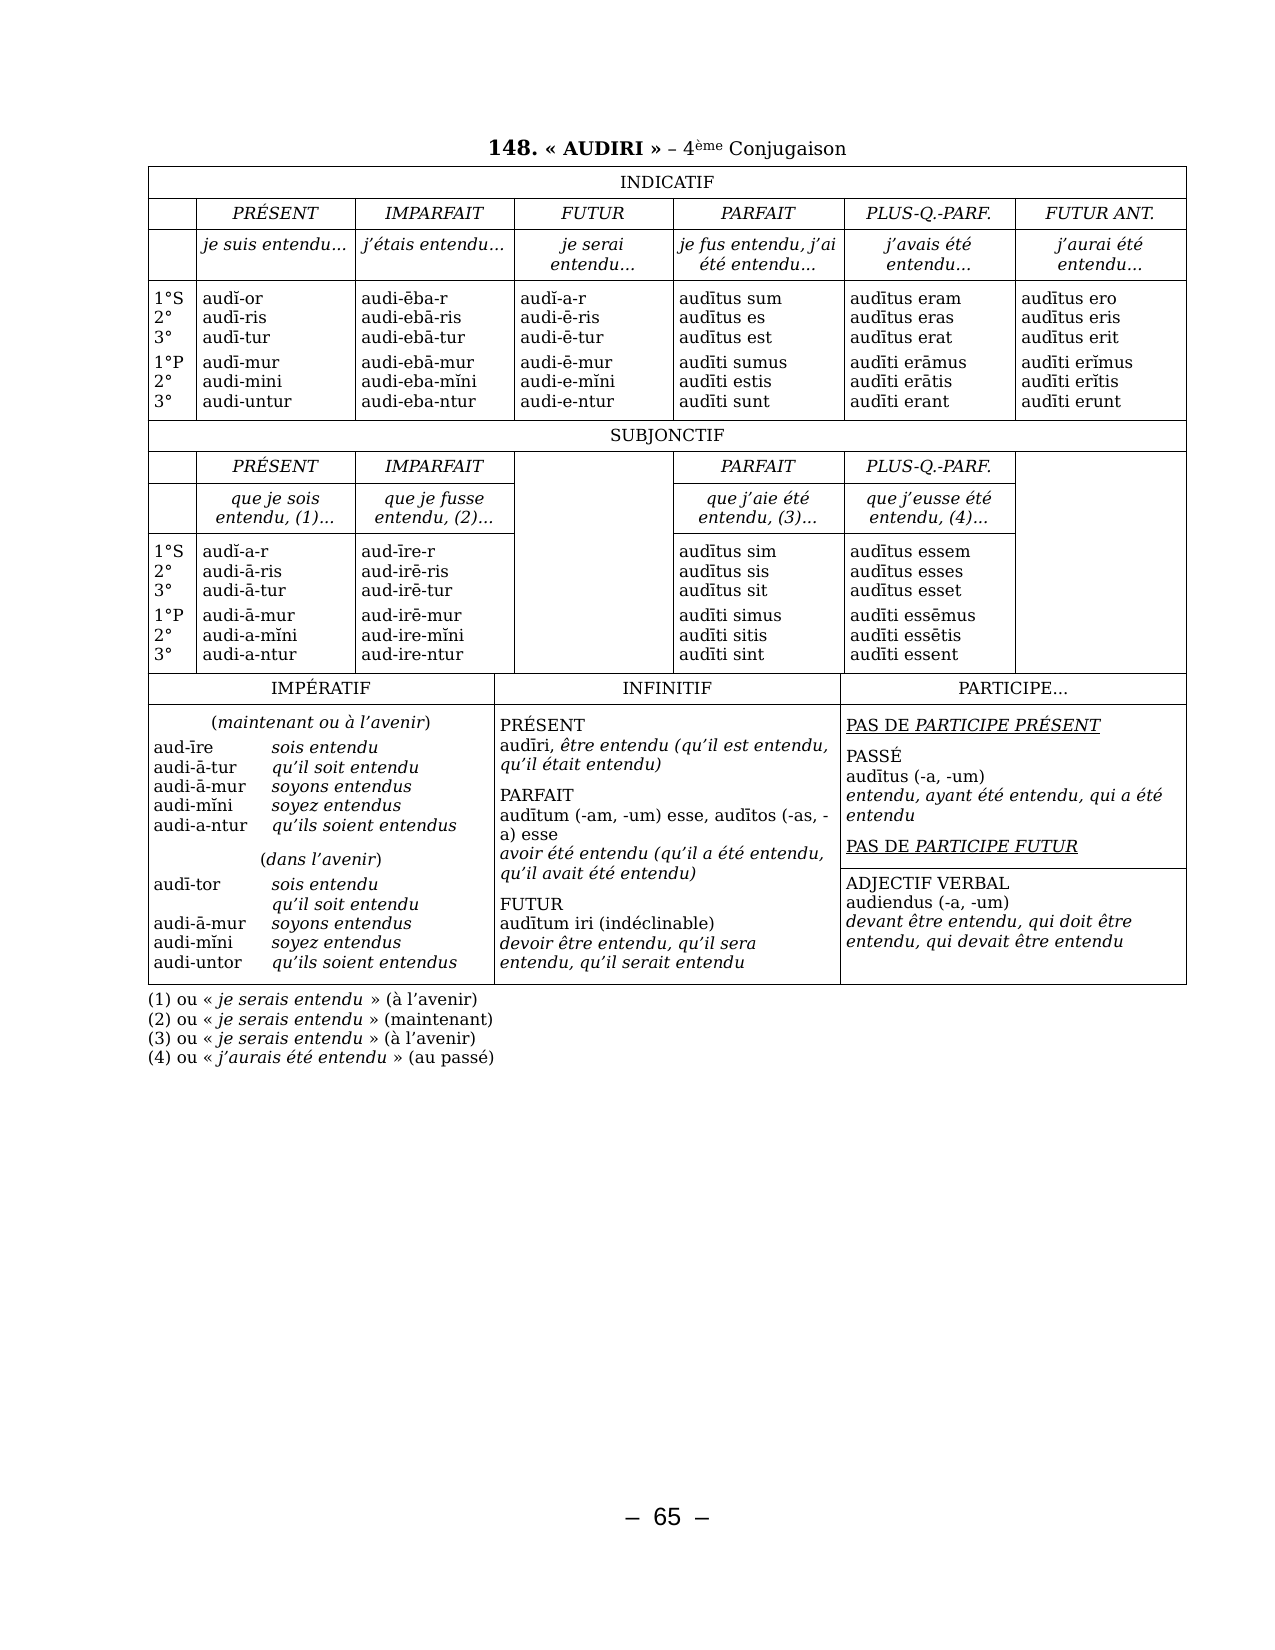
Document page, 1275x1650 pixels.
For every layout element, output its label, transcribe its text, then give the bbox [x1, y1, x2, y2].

text (1) ou « je serais entendu » (à l’avenir) (2) ou « je serais entendu » (maintenant) (3) ou « je serais entendu » (à l’avenir) (4) ou « j’aurais été entendu » (au passé) [148, 990, 1186, 1067]
table_cell PARFAIT [674, 199, 844, 229]
table_cell aud-īre-r aud-irē-ris aud-irē-tur aud-irē-mur aud-ire-mĭni aud-ire-ntur [356, 534, 514, 673]
table_cell (maintenant ou à l’avenir) aud-īre sois entendu audi-ā-tur qu’il soit entendu audi-ā-mur soyons entendus audi-mĭni soyez entendus audi-a-ntur qu’ils soient entendus (dans l’avenir) audī-tor sois entendu qu’il soit entendu audi-ā-mur soyons entendus audi-mĭni soyez entendus audi-untor qu’ils soient entendus [149, 705, 494, 984]
table_header PARTICIPE... [841, 674, 1186, 704]
table_cell [1016, 452, 1186, 673]
table_cell PRÉSENT [197, 199, 355, 229]
table_cell [149, 199, 196, 229]
table_header IMPÉRATIF [149, 674, 494, 704]
text 148. « AUDIRI » – 4ème Conjugaison [148, 136, 1186, 161]
table_cell que j’eusse été entendu, (4)... [845, 484, 1015, 533]
table_cell audītus essem audītus esses audītus esset audīti essēmus audīti essētis audīti essent [845, 534, 1015, 673]
table_cell PAS DE PARTICIPE PRÉSENT PASSÉ audītus (-a, -um) entendu, ayant été entendu, qui a été entendu PAS DE PARTICIPE FUTUR [841, 705, 1186, 868]
table_cell audĭ-or audī-ris audī-tur audī-mur audi-mini audi-untur [197, 281, 355, 420]
table_cell 1°S 2° 3° 1°P 2° 3° [149, 534, 196, 673]
table_cell 1°S 2° 3° 1°P 2° 3° [149, 281, 196, 420]
table_cell audītus ero audītus eris audītus erit audīti erĭmus audīti erĭtis audīti erunt [1016, 281, 1186, 420]
table_header INFINITIF [495, 674, 840, 704]
table_cell j’étais entendu... [356, 230, 514, 280]
table_cell audĭ-a-r audi-ā-ris audi-ā-tur audi-ā-mur audi-a-mĭni audi-a-ntur [197, 534, 355, 673]
table_cell IMPARFAIT [356, 199, 514, 229]
table_header INDICATIF [149, 167, 1186, 198]
table_cell je serai entendu... [515, 230, 673, 280]
table_cell ADJECTIF VERBAL audiendus (-a, -um) devant être entendu, qui doit être entendu, qui devait être entendu [841, 869, 1186, 984]
table_cell PRÉSENT [197, 452, 355, 483]
table_cell audĭ-a-r audi-ē-ris audi-ē-tur audi-ē-mur audi-e-mĭni audi-e-ntur [515, 281, 673, 420]
table_cell PRÉSENT audīri, être entendu (qu’il est entendu, qu’il était entendu) PARFAIT audītum (-am, -um) esse, audītos (-as, -a) esse avoir été entendu (qu’il a été entendu, qu’il avait été entendu) FUTUR audītum iri (indéclinable) devoir être entendu, qu’il sera entendu, qu’il serait entendu [495, 705, 840, 984]
table_cell PLUS-Q.-PARF. [845, 452, 1015, 483]
table_cell audītus sim audītus sis audītus sit audīti simus audīti sitis audīti sint [674, 534, 844, 673]
table_cell audītus eram audītus eras audītus erat audīti erāmus audīti erātis audīti erant [845, 281, 1015, 420]
table_cell [515, 452, 673, 673]
table_cell FUTUR [515, 199, 673, 229]
table_cell [149, 452, 196, 483]
table_cell IMPARFAIT [356, 452, 514, 483]
table_cell que je sois entendu, (1)... [197, 484, 355, 533]
table_cell j’aurai été entendu... [1016, 230, 1186, 280]
table_cell [149, 484, 196, 533]
table_cell que j’aie été entendu, (3)... [674, 484, 844, 533]
table_cell [149, 230, 196, 280]
table_header SUBJONCTIF [149, 421, 1186, 451]
table_cell que je fusse entendu, (2)... [356, 484, 514, 533]
table_cell je suis entendu... [197, 230, 355, 280]
table_cell audītus sum audītus es audītus est audīti sumus audīti estis audīti sunt [674, 281, 844, 420]
table_cell PLUS-Q.-PARF. [845, 199, 1015, 229]
table_cell FUTUR ANT. [1016, 199, 1186, 229]
table_cell j’avais été entendu... [845, 230, 1015, 280]
table_cell je fus entendu, j’ai été entendu... [674, 230, 844, 280]
table_cell audi-ēba-r audi-ebā-ris audi-ebā-tur audi-ebā-mur audi-eba-mĭni audi-eba-ntur [356, 281, 514, 420]
table_cell PARFAIT [674, 452, 844, 483]
